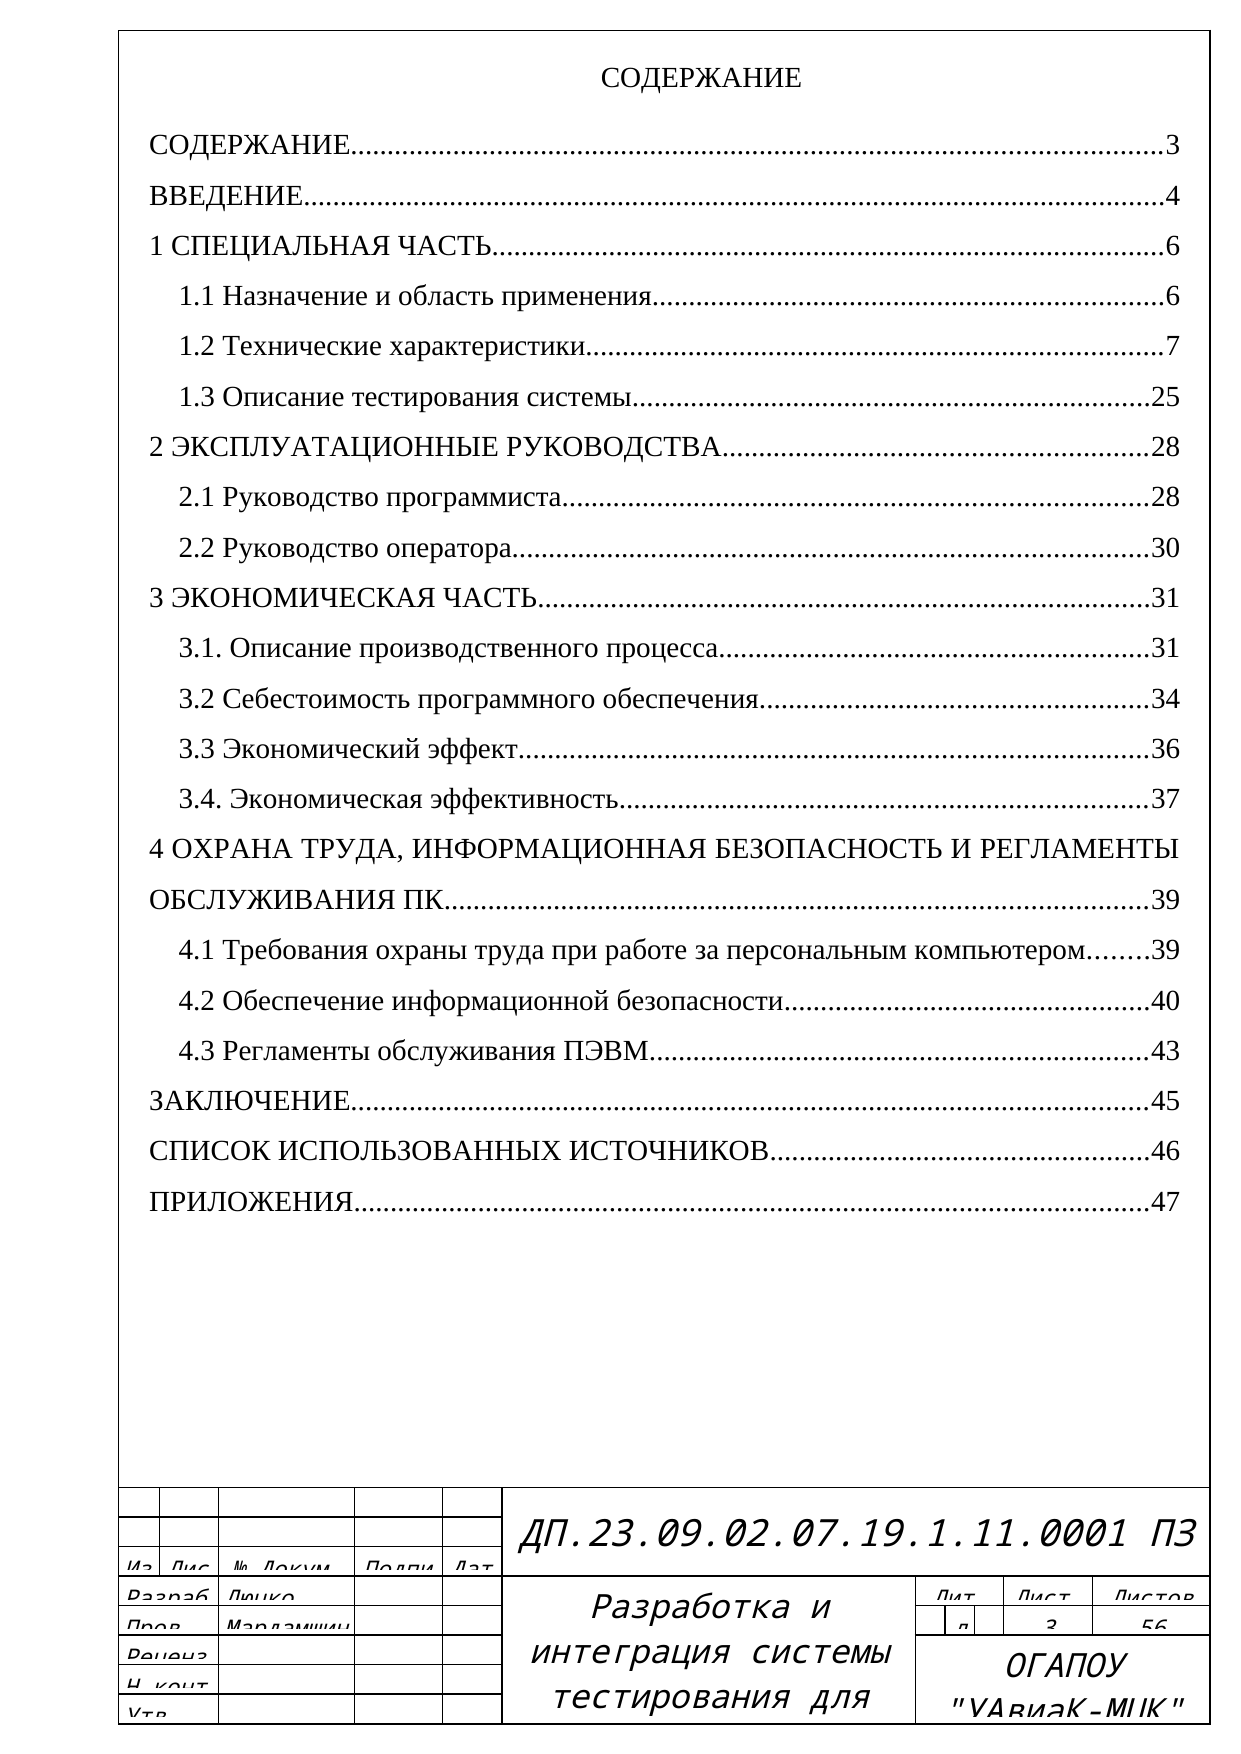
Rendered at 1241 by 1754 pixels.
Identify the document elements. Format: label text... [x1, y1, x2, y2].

text 2 ЭКСПЛУАТАЦИОННЫЕ РУКОВОДСТВА 28 [149, 429, 1180, 463]
text 1.3 Описание тестирования системы 25 [178, 379, 1180, 412]
text 3.3 Экономический эффект 36 [178, 731, 1180, 764]
text 3.1. Описание производственного процесса 31 [178, 630, 1180, 664]
text 2.1 Руководство программиста 28 [178, 479, 1180, 513]
text 4.2 Обеспечение информационной безопасности 40 [178, 983, 1180, 1016]
text СОДЕРЖАНИЕ 3 [149, 127, 1180, 161]
text 4.1 Требования охраны труда при работе за персональным компьютером 39 [178, 932, 1180, 966]
text 3 ЭКОНОМИЧЕСКАЯ ЧАСТЬ 31 [149, 580, 1180, 614]
text 4.3 Регламенты обслуживания ПЭВМ 43 [178, 1033, 1180, 1066]
text СПИСОК ИСПОЛЬЗОВАННЫХ ИСТОЧНИКОВ 46 [149, 1133, 1180, 1167]
text СОДЕРЖАНИЕ [223, 60, 1180, 94]
text 3.2 Себестоимость программного обеспечения 34 [178, 681, 1180, 714]
text ПРИЛОЖЕНИЯ 47 [149, 1184, 1180, 1217]
text 3.4. Экономическая эффективность 37 [178, 781, 1180, 815]
text 4 ОХРАНА ТРУДА, ИНФОРМАЦИОННАЯ БЕЗОПАСНОСТЬ И РЕГЛАМЕНТЫ ОБСЛУЖИВАНИЯ ПК 39 [149, 832, 1180, 916]
text 1 СПЕЦИАЛЬНАЯ ЧАСТЬ 6 [149, 228, 1180, 261]
text ВВЕДЕНИЕ 4 [149, 178, 1180, 211]
text ЗАКЛЮЧЕНИЕ 45 [149, 1083, 1180, 1117]
text 1.1 Назначение и область применения 6 [178, 278, 1180, 312]
text 2.2 Руководство оператора 30 [178, 530, 1180, 563]
text 1.2 Технические характеристики 7 [178, 328, 1180, 362]
